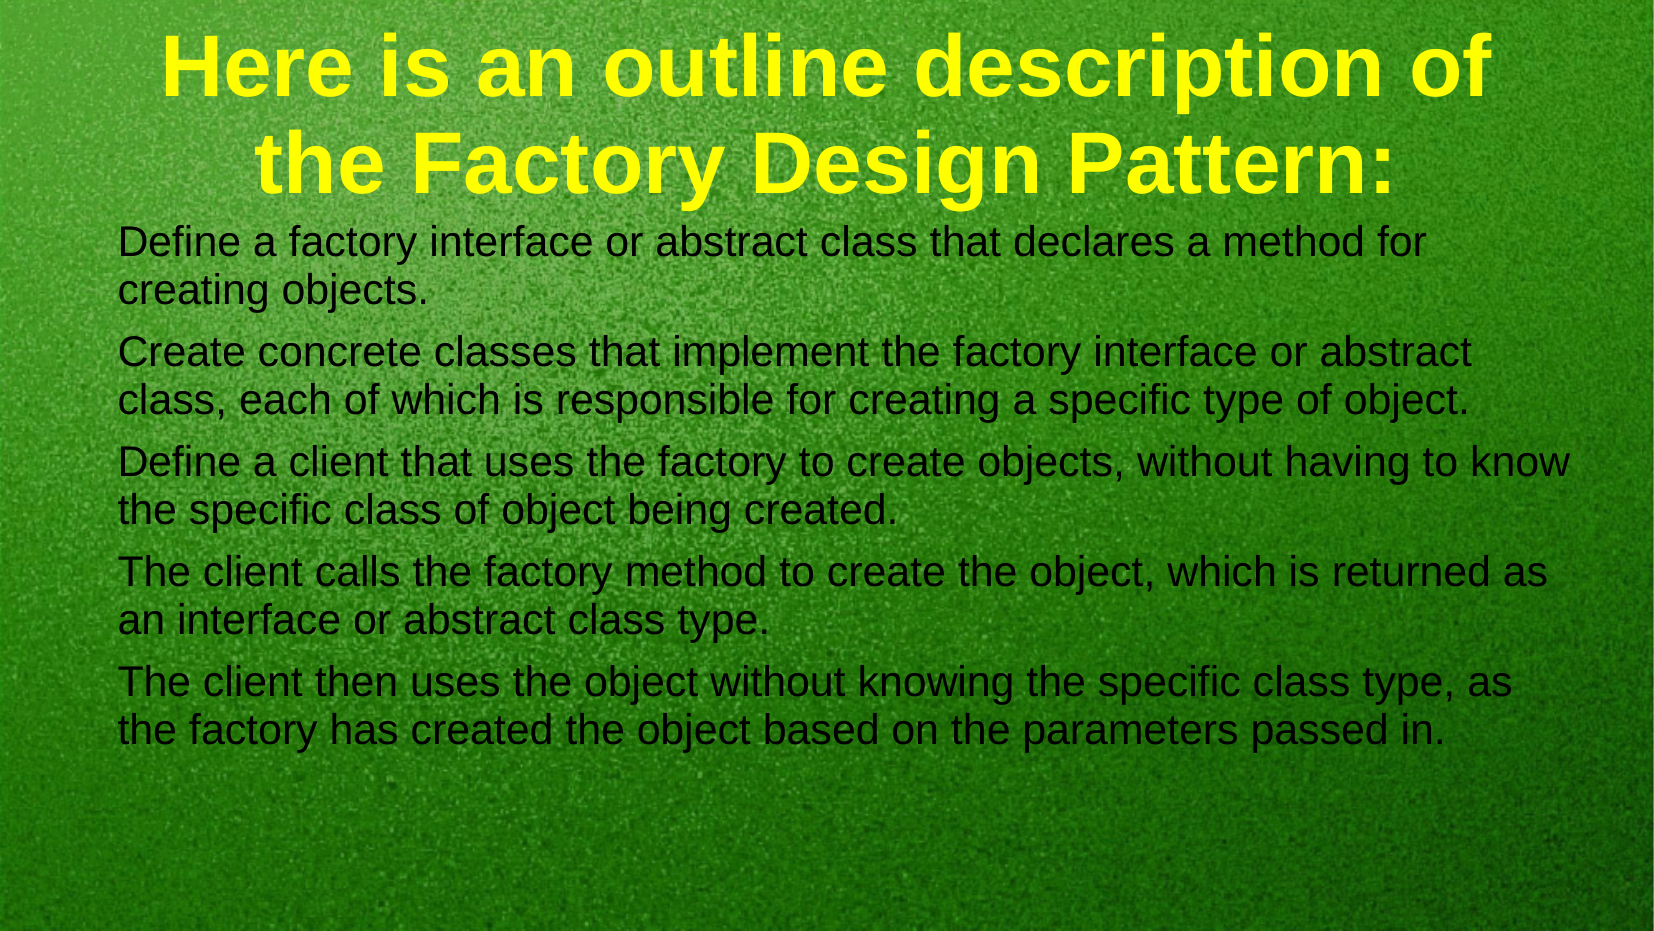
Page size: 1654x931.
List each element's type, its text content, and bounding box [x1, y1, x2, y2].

title Here is an outline description of the Factory Design Pattern: [82, 16, 1571, 213]
picture [0, 0, 1654, 931]
list Define a factory interface or abstract class that declares a method for creating objects. Create concrete classes that implement the factory interface or abstract class, each of which is responsible for creating a specific type of object. Define a client that uses the factory to create objects, without having to know the specific class of object being created. The client calls the factory method to create the object, which is returned as an interface or abstract class type. The client then uses the object without knowing the specific class type, as the factory has created the object based on the parameters passed in. [82, 217, 1571, 758]
